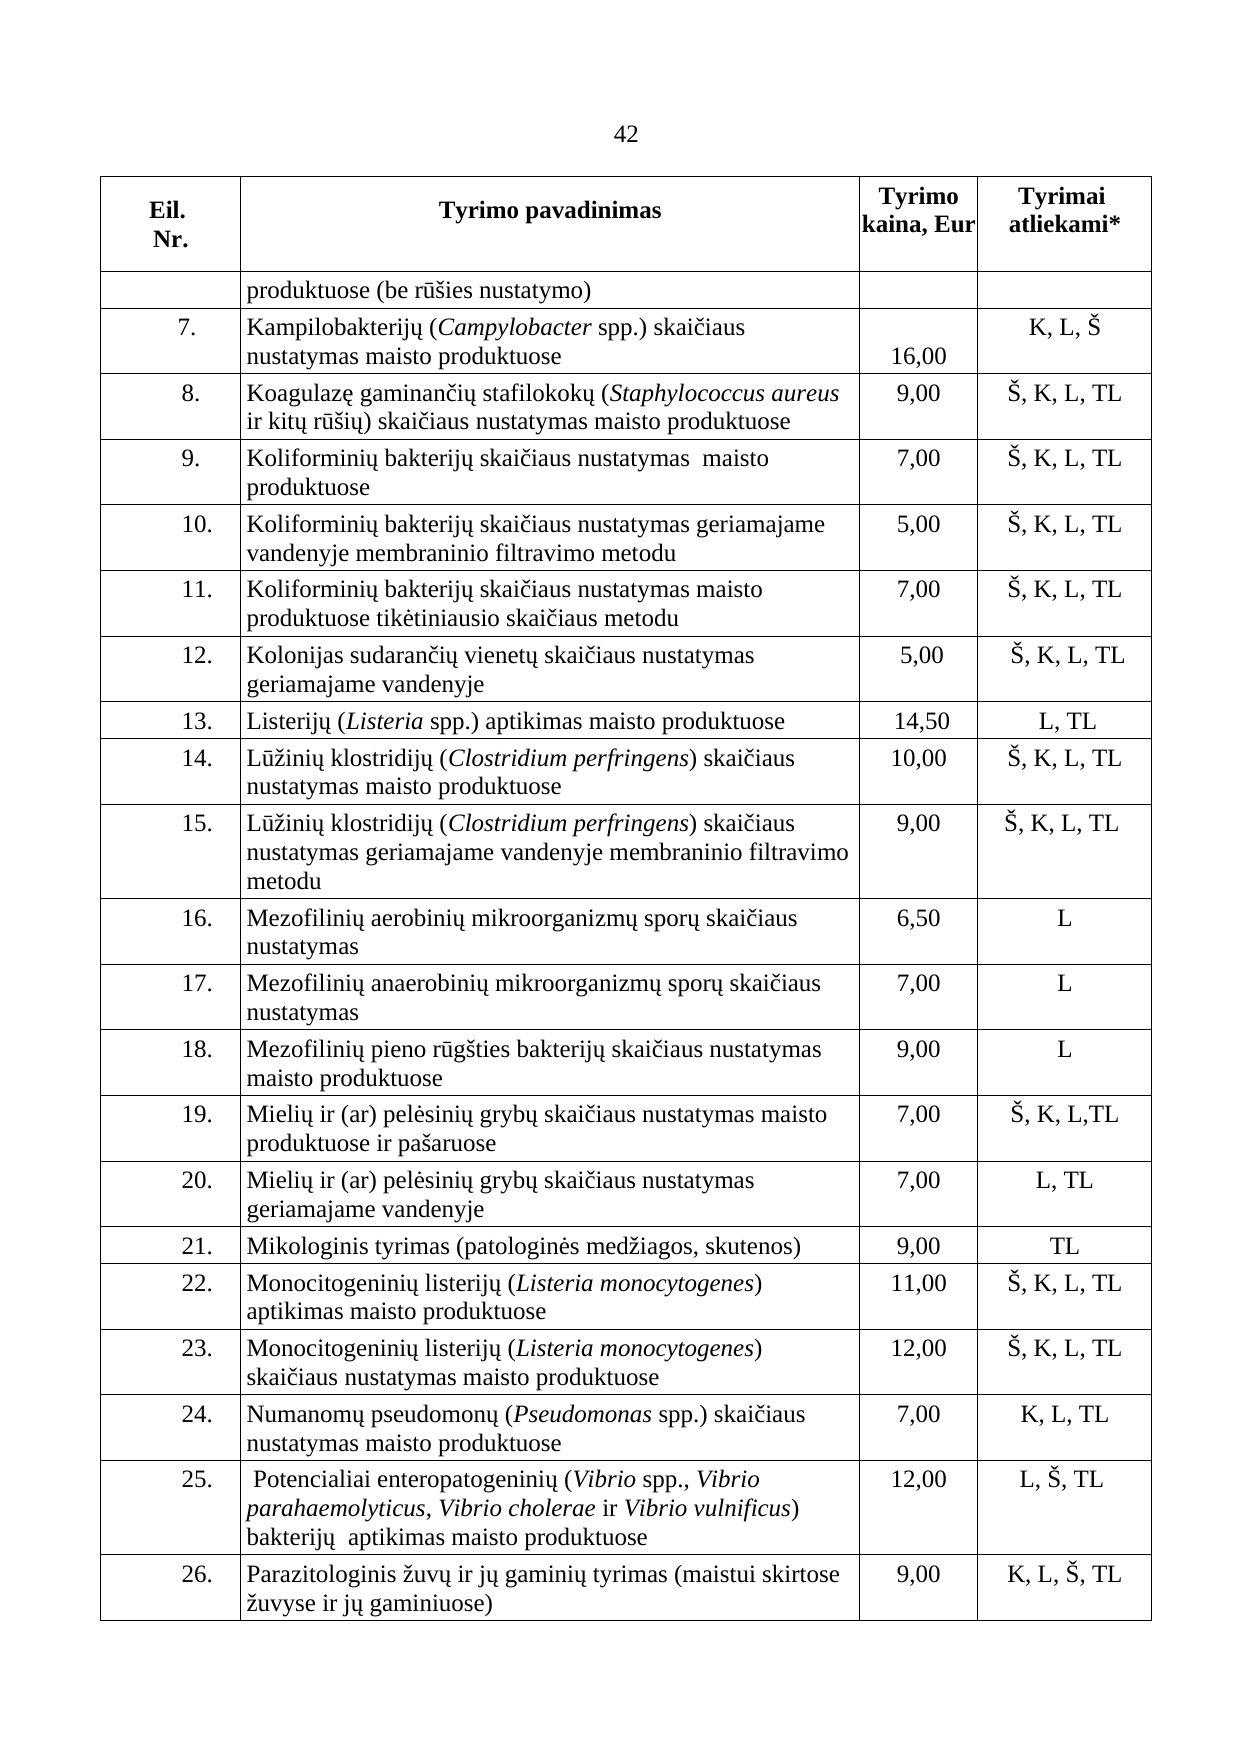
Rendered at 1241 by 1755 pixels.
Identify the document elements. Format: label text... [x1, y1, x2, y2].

table_header Eil. Nr. [101, 177, 240, 271]
table_cell K, L, Š [978, 309, 1151, 373]
table_cell Mezofilinių anaerobinių mikroorganizmų sporų skaičiaus nustatymas [241, 965, 859, 1029]
table_cell Š, K, L, TL [978, 1264, 1151, 1329]
table_cell 20. [101, 1162, 240, 1226]
table_cell [978, 272, 1151, 307]
table_cell 9,00 [860, 1030, 977, 1095]
table_cell Parazitologinis žuvų ir jų gaminių tyrimas (maistui skirtose žuvyse ir jų gaminiuose) [241, 1555, 859, 1620]
table_cell 14,50 [860, 702, 977, 738]
table_cell K, L, Š, TL [978, 1555, 1151, 1620]
table_cell L, Š, TL [978, 1461, 1151, 1554]
table_cell 11,00 [860, 1264, 977, 1329]
table_cell 7,00 [860, 1162, 977, 1226]
table_cell 10,00 [860, 739, 977, 804]
table_cell 21. [101, 1227, 240, 1263]
table_cell 16. [101, 899, 240, 964]
table_cell Mezofilinių aerobinių mikroorganizmų sporų skaičiaus nustatymas [241, 899, 859, 964]
table_cell L, TL [978, 702, 1151, 738]
table_cell L [978, 1030, 1151, 1095]
table_cell Š, K, L, TL [978, 571, 1151, 636]
table_cell L [978, 899, 1151, 964]
table_cell 7,00 [860, 1395, 977, 1460]
table_cell 26. [101, 1555, 240, 1620]
table_cell 7. [101, 309, 240, 373]
table_cell Monocitogeninių listerijų (Listeria monocytogenes) skaičiaus nustatymas maisto produktuose [241, 1330, 859, 1394]
table_cell Mezofilinių pieno rūgšties bakterijų skaičiaus nustatymas maisto produktuose [241, 1030, 859, 1095]
table_cell 9. [101, 440, 240, 504]
table_cell Kampilobakterijų (Campylobacter spp.) skaičiaus nustatymas maisto produktuose [241, 309, 859, 373]
table_cell Koliforminių bakterijų skaičiaus nustatymas geriamajame vandenyje membraninio filtravimo metodu [241, 505, 859, 570]
table_cell [860, 272, 977, 307]
table_cell Š, K, L, TL [978, 739, 1151, 804]
table_header Tyrimai atliekami* [978, 177, 1151, 271]
table_cell Š, K, L,TL [978, 1096, 1151, 1161]
table_cell Š, K, L, TL [978, 637, 1151, 701]
table_cell L [978, 965, 1151, 1029]
table_cell produktuose (be rūšies nustatymo) [241, 272, 859, 307]
table_cell TL [978, 1227, 1151, 1263]
table_cell 9,00 [860, 374, 977, 439]
table_cell 17. [101, 965, 240, 1029]
table_cell 18. [101, 1030, 240, 1095]
table_cell [101, 272, 240, 307]
table_cell 7,00 [860, 965, 977, 1029]
table_cell 9,00 [860, 1555, 977, 1620]
table_cell Lūžinių klostridijų (Clostridium perfringens) skaičiaus nustatymas geriamajame vandenyje membraninio filtravimo metodu [241, 805, 859, 898]
table_cell 9,00 [860, 805, 977, 898]
table_cell 14. [101, 739, 240, 804]
table_cell Koliforminių bakterijų skaičiaus nustatymas maisto produktuose [241, 440, 859, 504]
table_cell 25. [101, 1461, 240, 1554]
table_cell 8. [101, 374, 240, 439]
table_cell Š, K, L, TL [978, 374, 1151, 439]
table_cell 12. [101, 637, 240, 701]
table_cell Koliforminių bakterijų skaičiaus nustatymas maisto produktuose tikėtiniausio skaičiaus metodu [241, 571, 859, 636]
table_cell 24. [101, 1395, 240, 1460]
table_header Tyrimo pavadinimas [241, 177, 859, 271]
table_cell Š, K, L, TL [978, 440, 1151, 504]
table_cell 23. [101, 1330, 240, 1394]
table_cell Kolonijas sudarančių vienetų skaičiaus nustatymas geriamajame vandenyje [241, 637, 859, 701]
table_cell Š, K, L, TL [978, 1330, 1151, 1394]
table_cell 7,00 [860, 571, 977, 636]
table_cell Potencialiai enteropatogeninių (Vibrio spp., Vibrio parahaemolyticus, Vibrio cholerae ir Vibrio vulnificus) bakterijų aptikimas maisto produktuose [241, 1461, 859, 1554]
table_cell 12,00 [860, 1330, 977, 1394]
table_cell L, TL [978, 1162, 1151, 1226]
table_cell 10. [101, 505, 240, 570]
table_cell 13. [101, 702, 240, 738]
table_cell 11. [101, 571, 240, 636]
table_cell 7,00 [860, 1096, 977, 1161]
table_cell 5,00 [860, 637, 977, 701]
table_header Tyrimo kaina, Eur [860, 177, 977, 271]
table_cell 9,00 [860, 1227, 977, 1263]
table_cell 16,00 [860, 309, 977, 373]
table_cell Š, K, L, TL [978, 505, 1151, 570]
table_cell Š, K, L, TL [978, 805, 1151, 898]
table_cell Mielių ir (ar) pelėsinių grybų skaičiaus nustatymas geriamajame vandenyje [241, 1162, 859, 1226]
table_cell 6,50 [860, 899, 977, 964]
table_cell 15. [101, 805, 240, 898]
table_cell Mielių ir (ar) pelėsinių grybų skaičiaus nustatymas maisto produktuose ir pašaruose [241, 1096, 859, 1161]
table_cell Mikologinis tyrimas (patologinės medžiagos, skutenos) [241, 1227, 859, 1263]
table_cell 5,00 [860, 505, 977, 570]
table_cell Numanomų pseudomonų (Pseudomonas spp.) skaičiaus nustatymas maisto produktuose [241, 1395, 859, 1460]
table_cell K, L, TL [978, 1395, 1151, 1460]
table_cell Monocitogeninių listerijų (Listeria monocytogenes) aptikimas maisto produktuose [241, 1264, 859, 1329]
table_cell 12,00 [860, 1461, 977, 1554]
table_cell Listerijų (Listeria spp.) aptikimas maisto produktuose [241, 702, 859, 738]
table_cell 19. [101, 1096, 240, 1161]
table_cell 7,00 [860, 440, 977, 504]
table_cell 22. [101, 1264, 240, 1329]
table_cell Koagulazę gaminančių stafilokokų (Staphylococcus aureus ir kitų rūšių) skaičiaus nustatymas maisto produktuose [241, 374, 859, 439]
table_cell Lūžinių klostridijų (Clostridium perfringens) skaičiaus nustatymas maisto produktuose [241, 739, 859, 804]
